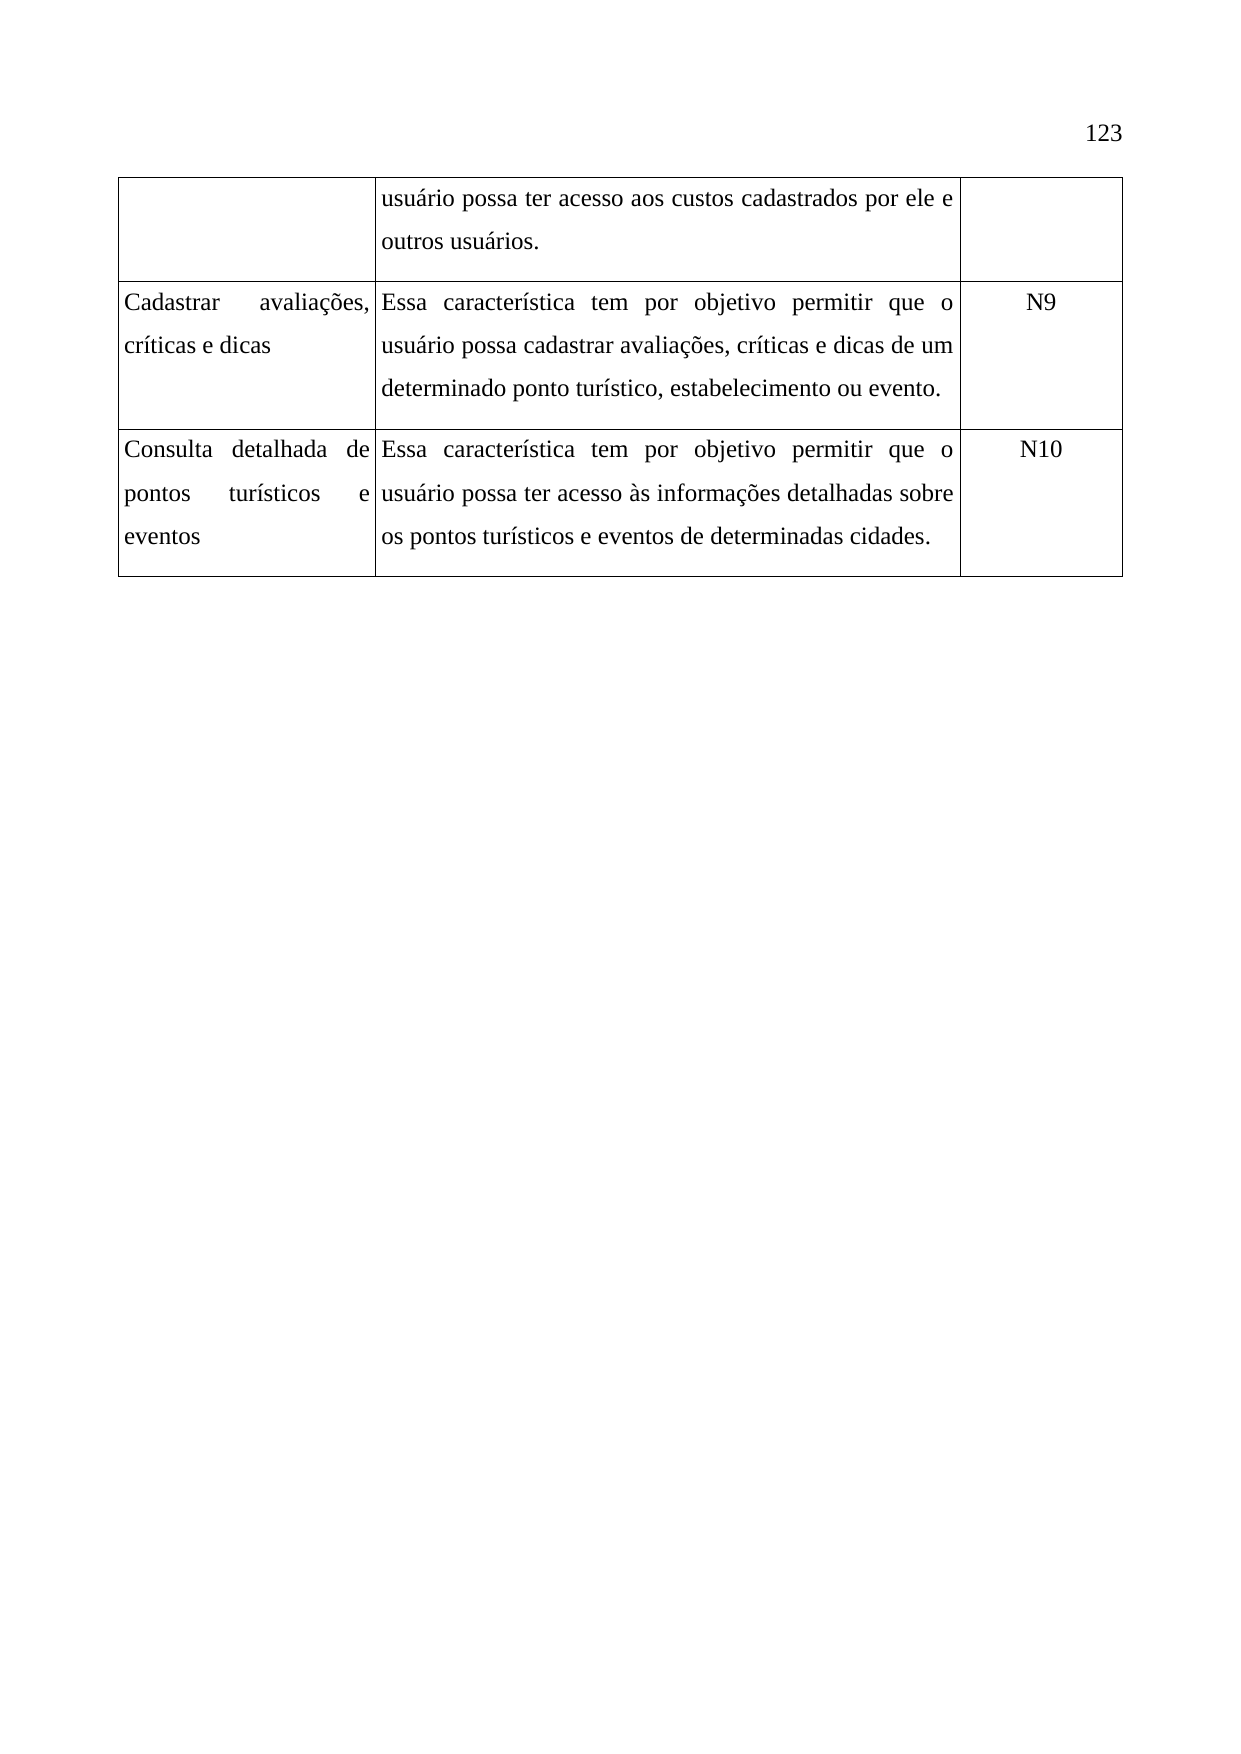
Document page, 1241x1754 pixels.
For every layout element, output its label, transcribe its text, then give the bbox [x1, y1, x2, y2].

table_cell usuário possa ter acesso aos custos cadastrados por ele e outros usuários. [376, 178, 960, 281]
table_cell Essa característica tem por objetivo permitir que o usuário possa cadastrar avaliações, críticas e dicas de um determinado ponto turístico, estabelecimento ou evento. [376, 282, 960, 429]
table_cell N9 [961, 282, 1122, 429]
table_cell Cadastrar avaliações, críticas e dicas [119, 282, 375, 429]
table_cell [961, 178, 1122, 281]
table_cell Consulta detalhada de pontos turísticos e eventos [119, 430, 375, 576]
table_cell Essa característica tem por objetivo permitir que o usuário possa ter acesso às informações detalhadas sobre os pontos turísticos e eventos de determinadas cidades. [376, 430, 960, 576]
table_cell N10 [961, 430, 1122, 576]
table_cell [119, 178, 375, 281]
